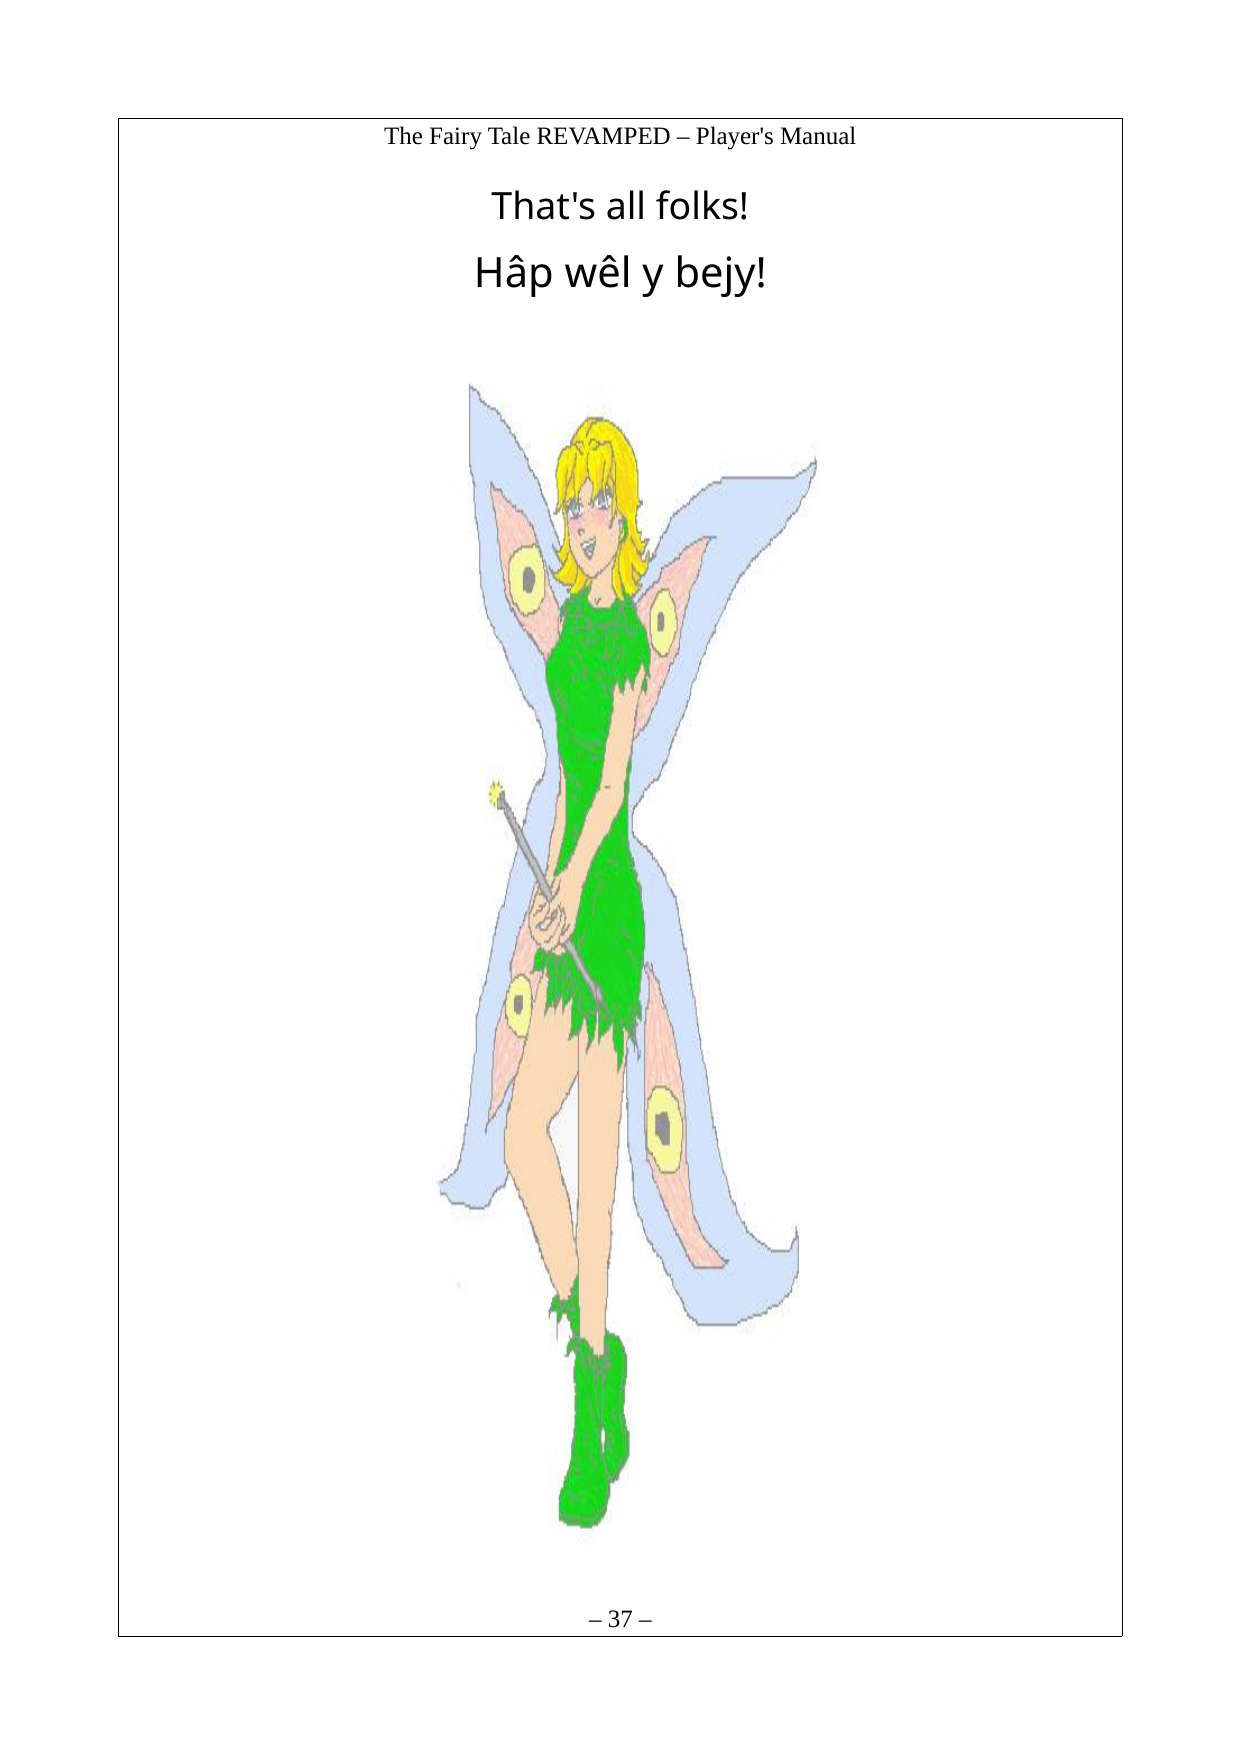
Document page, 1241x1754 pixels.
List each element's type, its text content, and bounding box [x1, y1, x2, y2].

text That's all folks! [121, 179, 1119, 230]
text Hâp wêl y bejy! [121, 243, 1119, 300]
picture [119, 119, 1122, 1636]
